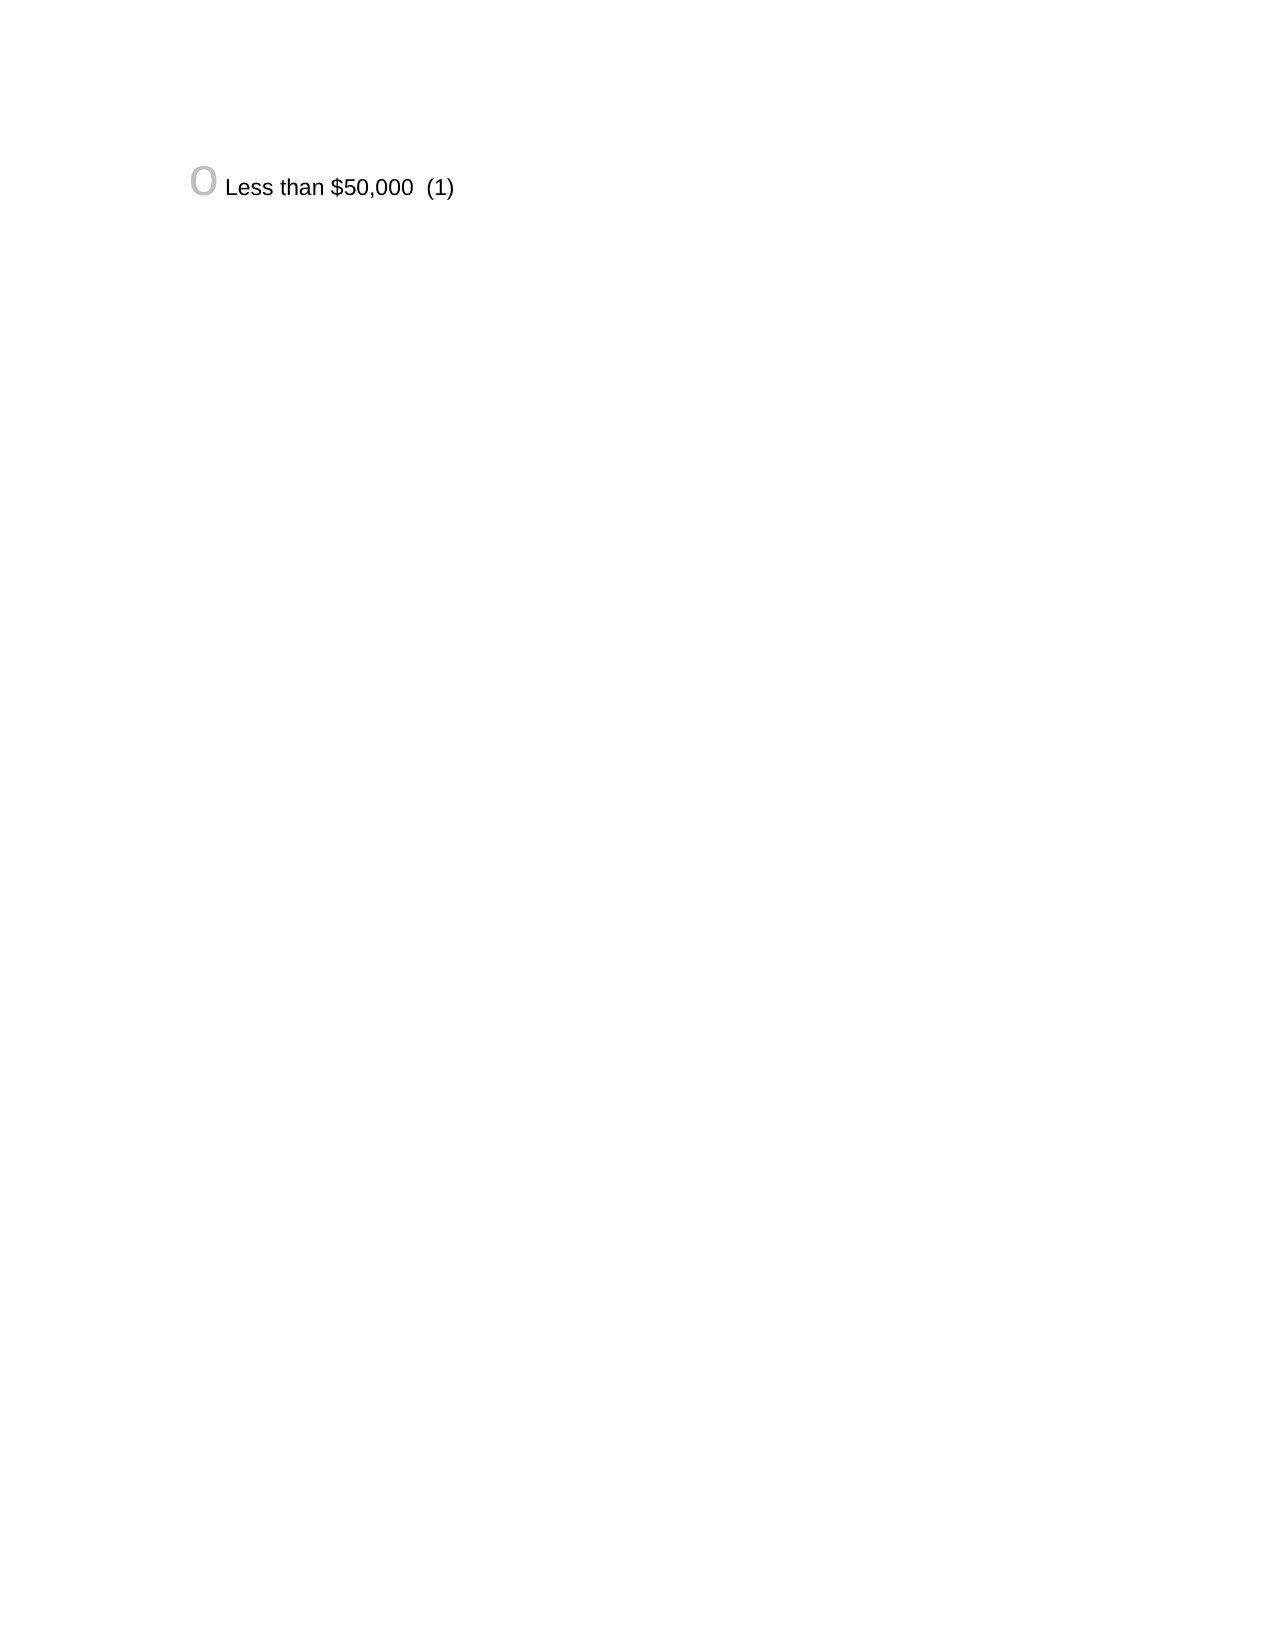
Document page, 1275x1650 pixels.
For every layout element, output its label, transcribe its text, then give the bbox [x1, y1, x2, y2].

list Less than $50,000 (1) [187, 150, 1125, 211]
